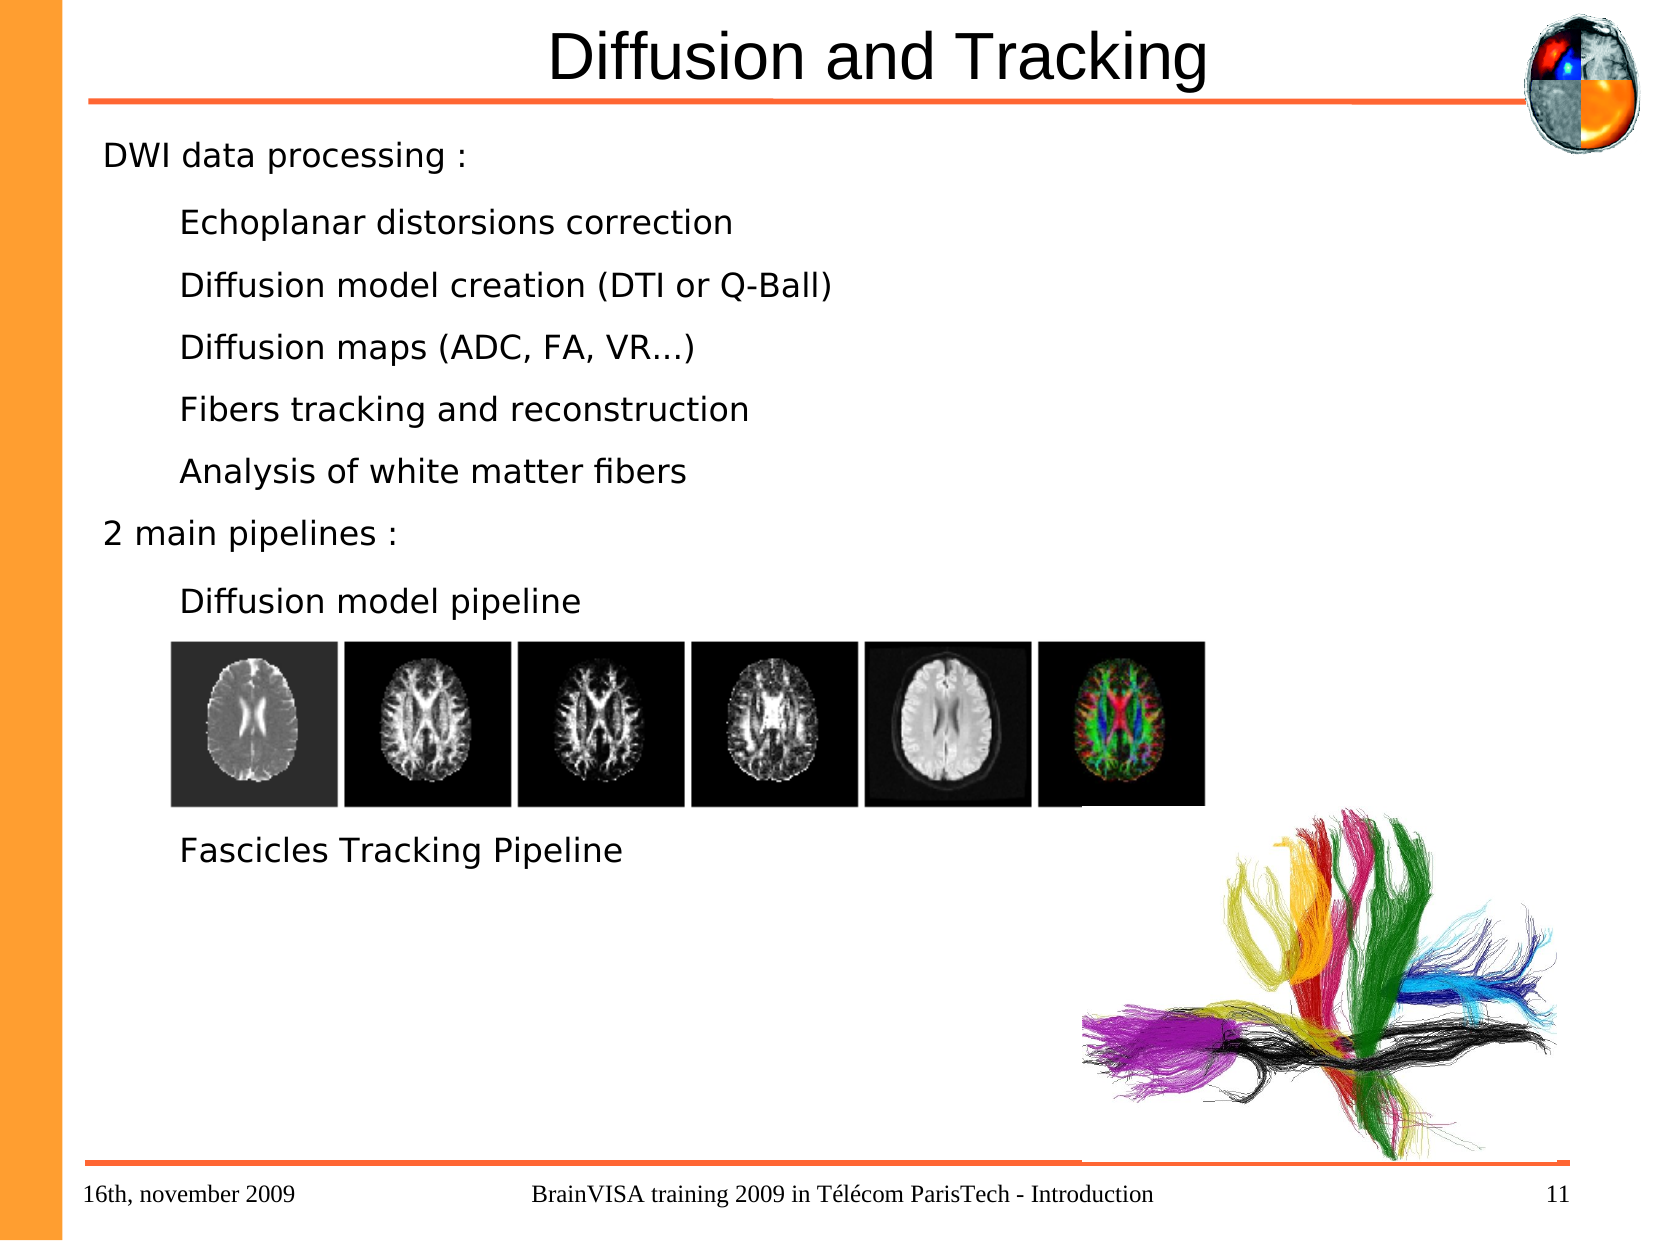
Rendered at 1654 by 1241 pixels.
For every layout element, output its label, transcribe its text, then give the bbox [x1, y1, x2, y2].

picture [163, 632, 1557, 1162]
list DWI data processing : Echoplanar distorsions correction Diffusion model creation (DTI or Q-Ball) Diffusion maps (ADC, FA, VR...) Fibers tracking and reconstruction Analysis of white matter fibers 2 main pipelines : Diffusion model pipeline Fascicles Tracking Pipeline [84, 136, 1571, 1108]
picture [1523, 13, 1642, 156]
title Diffusion and Tracking [89, 15, 1598, 98]
